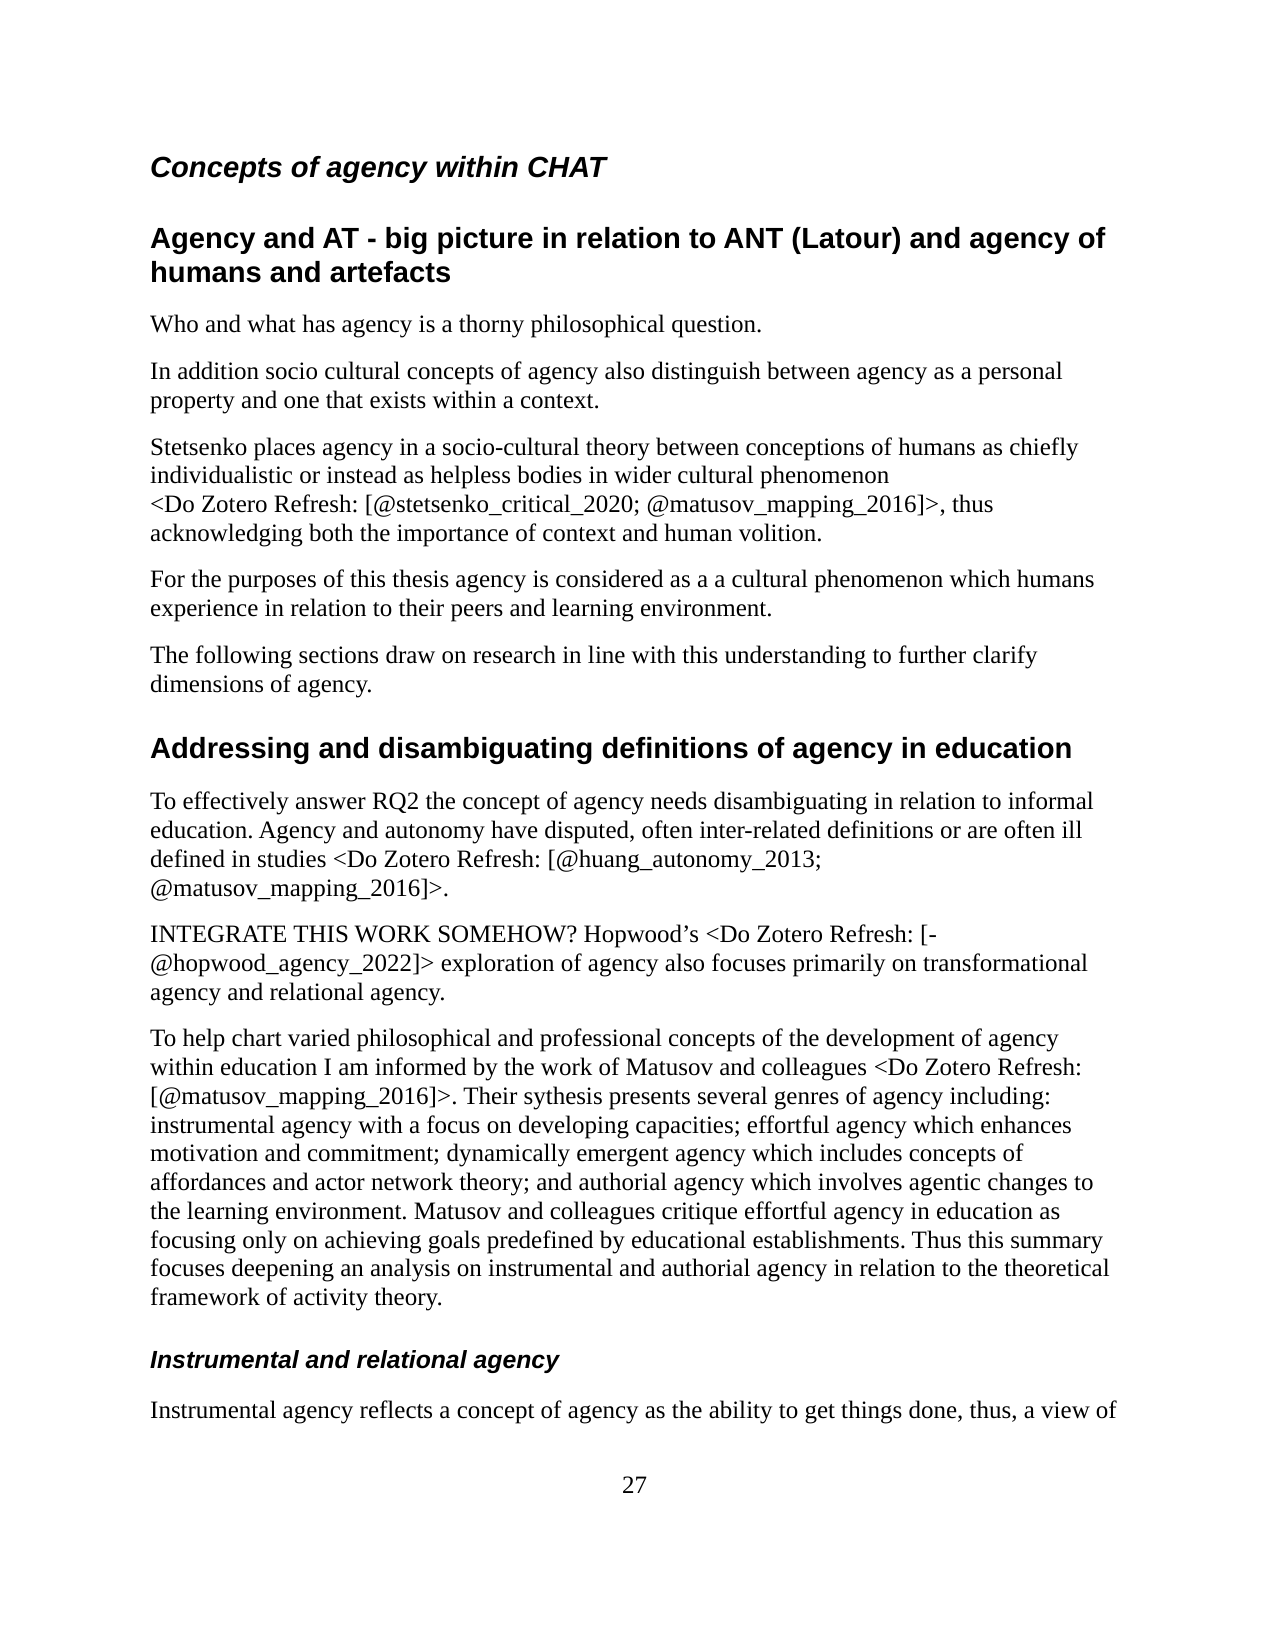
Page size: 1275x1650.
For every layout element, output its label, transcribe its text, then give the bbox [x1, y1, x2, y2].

subtitle Concepts of agency within CHAT [150, 150, 1125, 183]
subtitle Addressing and disambiguating definitions of agency in education [150, 731, 1125, 765]
text Stetsenko places agency in a socio-cultural theory between conceptions of humans as chiefly individualistic or instead as helpless bodies in wider cultural phenomenon <Do Zotero Refresh: [@stetsenko_critical_2020; @matusov_mapping_2016]>, thus acknowledging both the importance of context and human volition. [150, 432, 1125, 547]
text In addition socio cultural concepts of agency also distinguish between agency as a personal property and one that exists within a context. [150, 356, 1125, 414]
text To effectively answer RQ2 the concept of agency needs disambiguating in relation to informal education. Agency and autonomy have disputed, often inter-related definitions or are often ill defined in studies <Do Zotero Refresh: [@huang_autonomy_2013; @matusov_mapping_2016]>. [150, 786, 1125, 901]
text For the purposes of this thesis agency is considered as a a cultural phenomenon which humans experience in relation to their peers and learning environment. [150, 564, 1125, 622]
text Instrumental agency reflects a concept of agency as the ability to get things done, thus, a view of [150, 1395, 1125, 1424]
text To help chart varied philosophical and professional concepts of the development of agency within education I am informed by the work of Matusov and colleagues <Do Zotero Refresh: [@matusov_mapping_2016]>. Their sythesis presents several genres of agency including: instrumental agency with a focus on developing capacities; effortful agency which enhances motivation and commitment; dynamically emergent agency which includes concepts of affordances and actor network theory; and authorial agency which involves agentic changes to the learning environment. Matusov and colleagues critique effortful agency in education as focusing only on achieving goals predefined by educational establishments. Thus this summary focuses deepening an analysis on instrumental and authorial agency in relation to the theoretical framework of activity theory. [150, 1023, 1125, 1311]
text Who and what has agency is a thorny philosophical question. [150, 309, 1125, 338]
text INTEGRATE THIS WORK SOMEHOW? Hopwood’s <Do Zotero Refresh: [-@hopwood_agency_2022]> exploration of agency also focuses primarily on transformational agency and relational agency. [150, 919, 1125, 1006]
subtitle Instrumental and relational agency [150, 1345, 1125, 1373]
text The following sections draw on research in line with this understanding to further clarify dimensions of agency. [150, 640, 1125, 697]
subtitle Agency and AT - big picture in relation to ANT (Latour) and agency of humans and artefacts [150, 221, 1125, 288]
